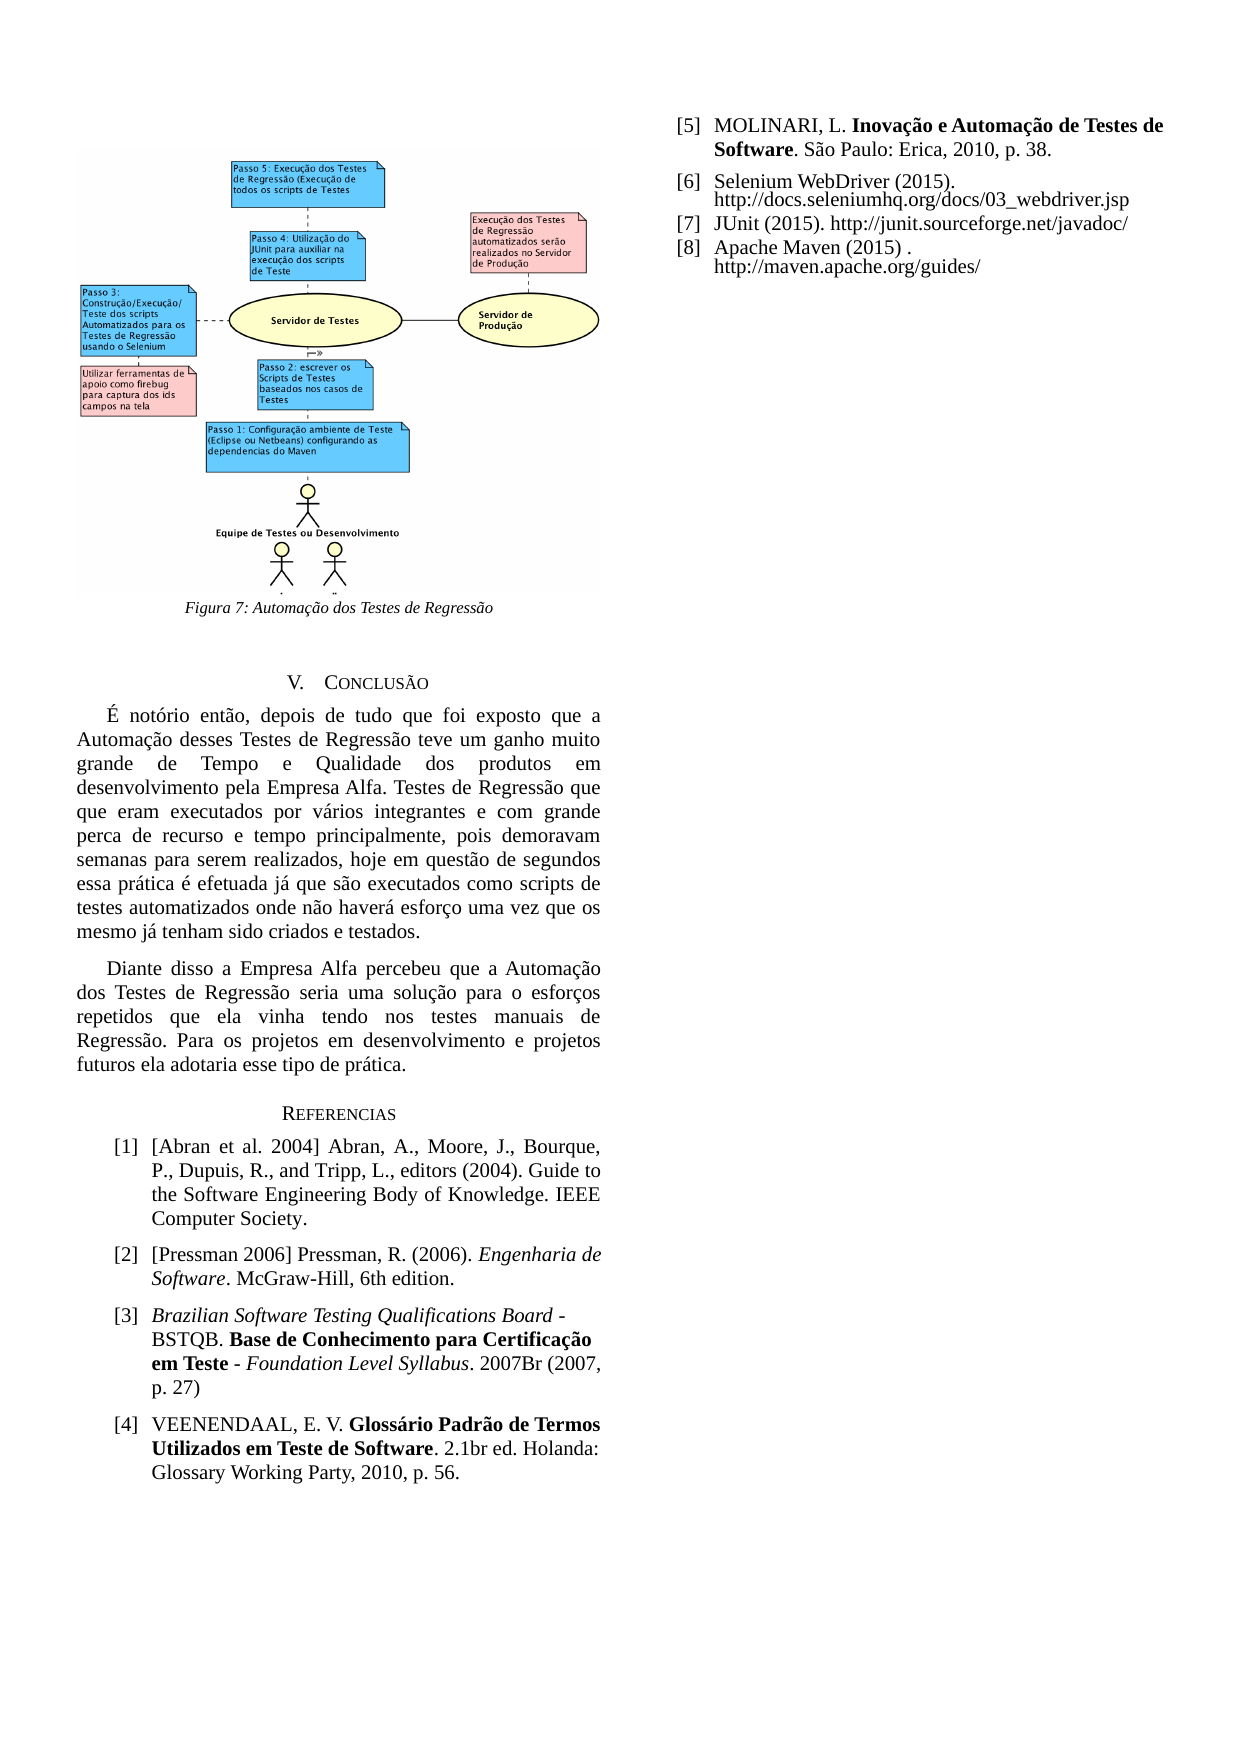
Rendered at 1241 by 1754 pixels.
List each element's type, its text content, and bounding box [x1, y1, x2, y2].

list Apache Maven (2015) . http://maven.apache.org/guides/ [676, 240, 1164, 277]
list VEENENDAAL, E. V. Glossário Padrão de Termos Utilizados em Teste de Software. 2.1br ed. Holanda: Glossary Working Party, 2010, p. 56. [114, 1412, 601, 1484]
list [Pressman 2006] Pressman, R. (2006). Engenharia de Software. McGraw-Hill, 6th edition. [114, 1242, 601, 1290]
text Diante disso a Empresa Alfa percebeu que a Automação dos Testes de Regressão seria uma solução para o esforços repetidos que ela vinha tendo nos testes manuais de Regressão. Para os projetos em desenvolvimento e projetos futuros ela adotaria esse tipo de prática. [76, 956, 601, 1076]
list Brazilian Software Testing Qualifications Board - BSTQB. Base de Conhecimento para Certificação em Teste - Foundation Level Syllabus. 2007Br (2007, p. 27) [114, 1303, 601, 1399]
list [Abran et al. 2004] Abran, A., Moore, J., Bourque, P., Dupuis, R., and Tripp, L., editors (2004). Guide to the Software Engineering Body of Knowledge. IEEE Computer Society. [114, 1133, 601, 1230]
text Figura 7: Automação dos Testes de Regressão [76, 598, 601, 617]
list MOLINARI, L. Inovação e Automação de Testes de Software. São Paulo: Erica, 2010, p. 38. [676, 112, 1164, 161]
picture [76, 149, 602, 598]
text Referencias [76, 1101, 601, 1125]
list Selenium WebDriver (2015). http://docs.seleniumhq.org/docs/03_webdriver.jsp [676, 173, 1164, 211]
subtitle Conclusão [114, 670, 601, 694]
text É notório então, depois de tudo que foi exposto que a Automação desses Testes de Regressão teve um ganho muito grande de Tempo e Qualidade dos produtos em desenvolvimento pela Empresa Alfa. Testes de Regressão que que eram executados por vários integrantes e com grande perca de recurso e tempo principalmente, pois demoravam semanas para serem realizados, hoje em questão de segundos essa prática é efetuada já que são executados como scripts de testes automatizados onde não haverá esforço uma vez que os mesmo já tenham sido criados e testados. [76, 703, 601, 943]
list JUnit (2015). http://junit.sourceforge.net/javadoc/ [676, 216, 1164, 234]
